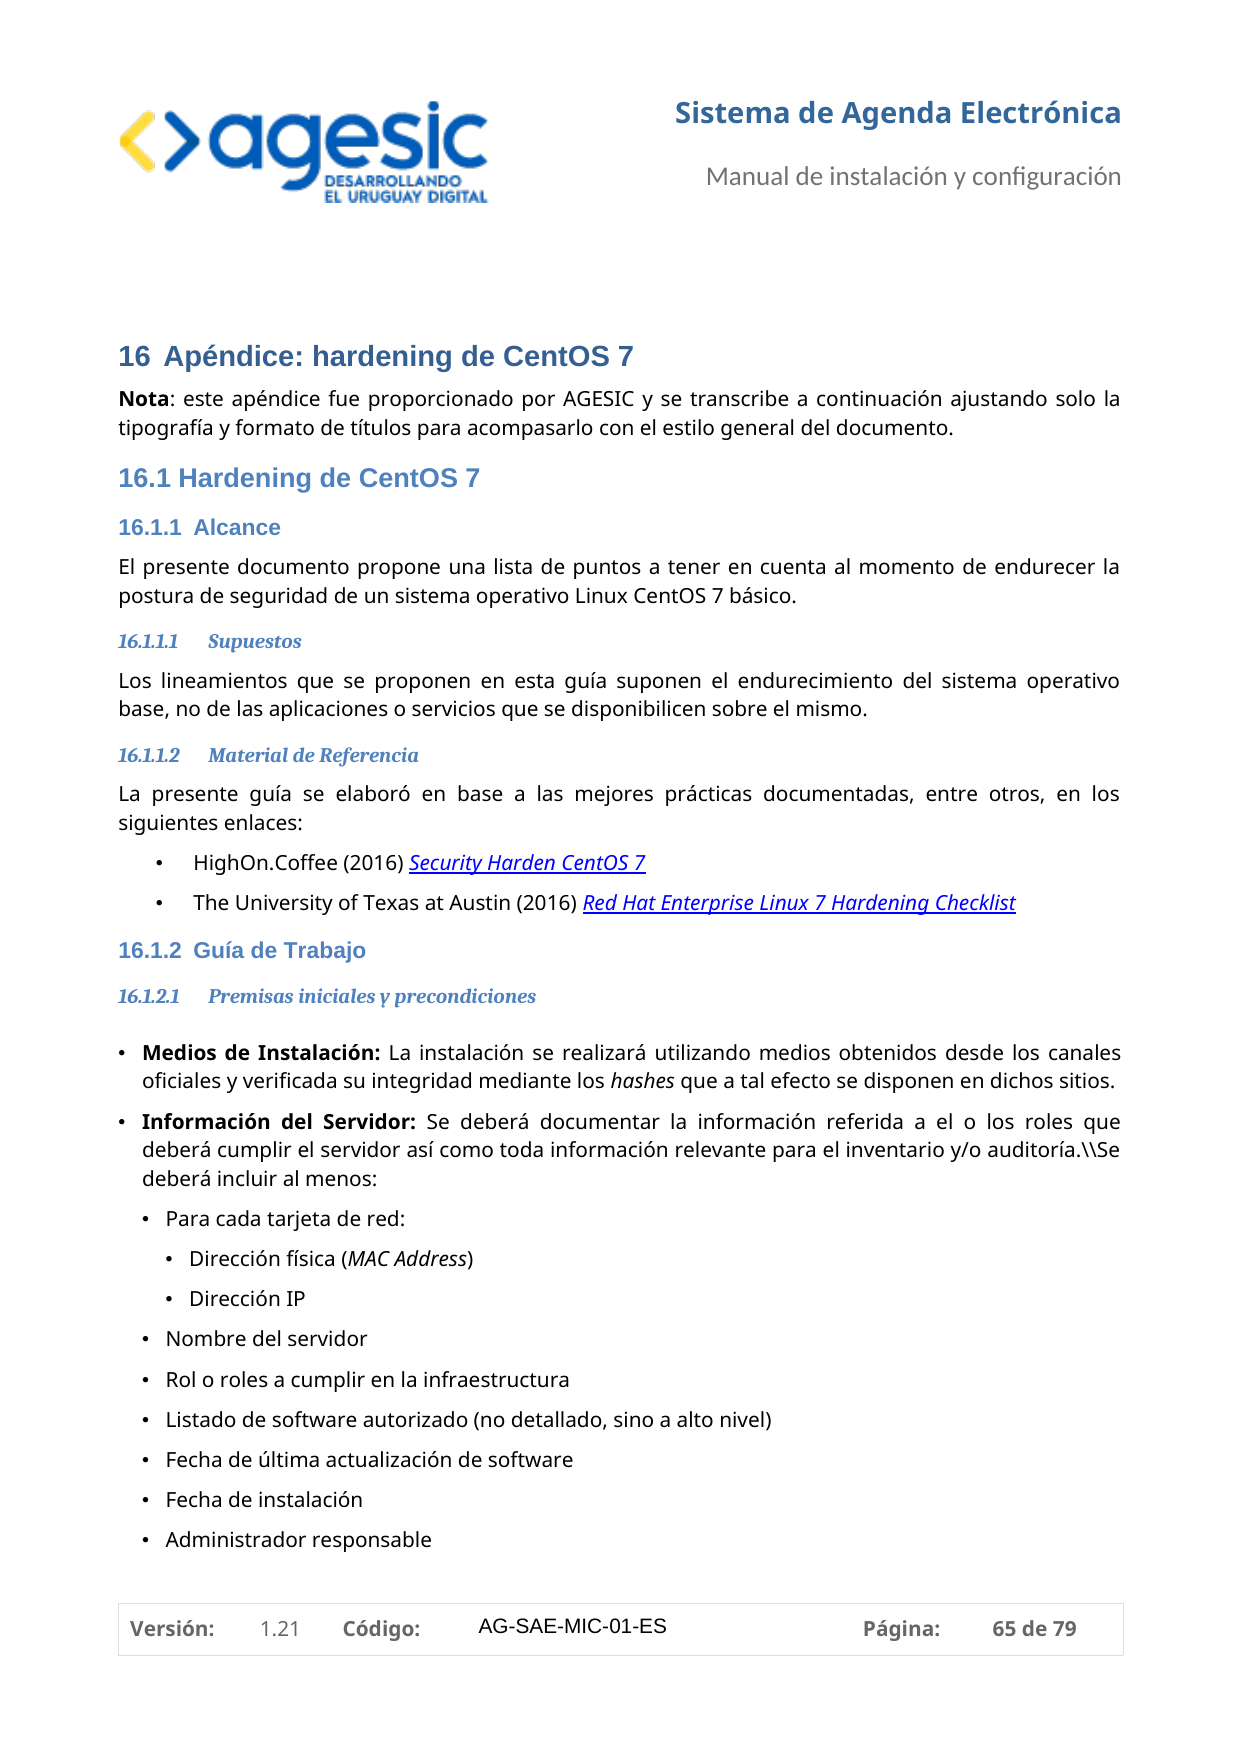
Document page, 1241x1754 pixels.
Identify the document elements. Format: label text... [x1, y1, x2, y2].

subtitle Alcance [118, 514, 1122, 541]
list Fecha de instalación [142, 1485, 1122, 1514]
subtitle Guía de Trabajo [118, 937, 1122, 964]
text Los lineamientos que se proponen en esta guía suponen el endurecimiento del sistema operativo base, no de las aplicaciones o servicios que se disponibilicen sobre el mismo. [118, 666, 1122, 723]
subtitle Apéndice: hardening de CentOS 7 [118, 339, 1122, 373]
list Nombre del servidor [142, 1324, 1122, 1353]
subtitle Hardening de CentOS 7 [118, 462, 1122, 493]
list Medios de Instalación: La instalación se realizará utilizando medios obtenidos desde los canales oficiales y verificada su integridad mediante los hashes que a tal efecto se disponen en dichos sitios. [118, 1038, 1122, 1095]
subtitle Premisas iniciales y precondiciones [118, 985, 1122, 1009]
list The University of Texas at Austin (2016) Red Hat Enterprise Linux 7 Hardening Checklist [156, 888, 1122, 917]
list Listado de software autorizado (no detallado, sino a alto nivel) [142, 1405, 1122, 1433]
subtitle Material de Referencia [118, 744, 1122, 768]
list Fecha de última actualización de software [142, 1445, 1122, 1473]
subtitle Supuestos [118, 630, 1122, 654]
list HighOn.Coffee (2016) Security Harden CentOS 7 [156, 848, 1122, 876]
list Administrador responsable [142, 1526, 1122, 1554]
list Información del Servidor: Se deberá documentar la información referida a el o los roles que deberá cumplir el servidor así como toda información relevante para el inventario y/o auditoría.\\Se deberá incluir al menos: [118, 1107, 1122, 1192]
list Rol o roles a cumplir en la infraestructura [142, 1365, 1122, 1393]
text La presente guía se elaboró en base a las mejores prácticas documentadas, entre otros, en los siguientes enlaces: [118, 779, 1122, 836]
picture [119, 101, 489, 203]
list Dirección física (MAC Address) [165, 1244, 1122, 1272]
text El presente documento propone una lista de puntos a tener en cuenta al momento de endurecer la postura de seguridad de un sistema operativo Linux CentOS 7 básico. [118, 552, 1122, 609]
list Para cada tarjeta de red: [142, 1204, 1122, 1232]
text Nota: este apéndice fue proporcionado por AGESIC y se transcribe a continuación ajustando solo la tipografía y formato de títulos para acompasarlo con el estilo general del documento. [118, 384, 1122, 441]
list Dirección IP [165, 1284, 1122, 1313]
